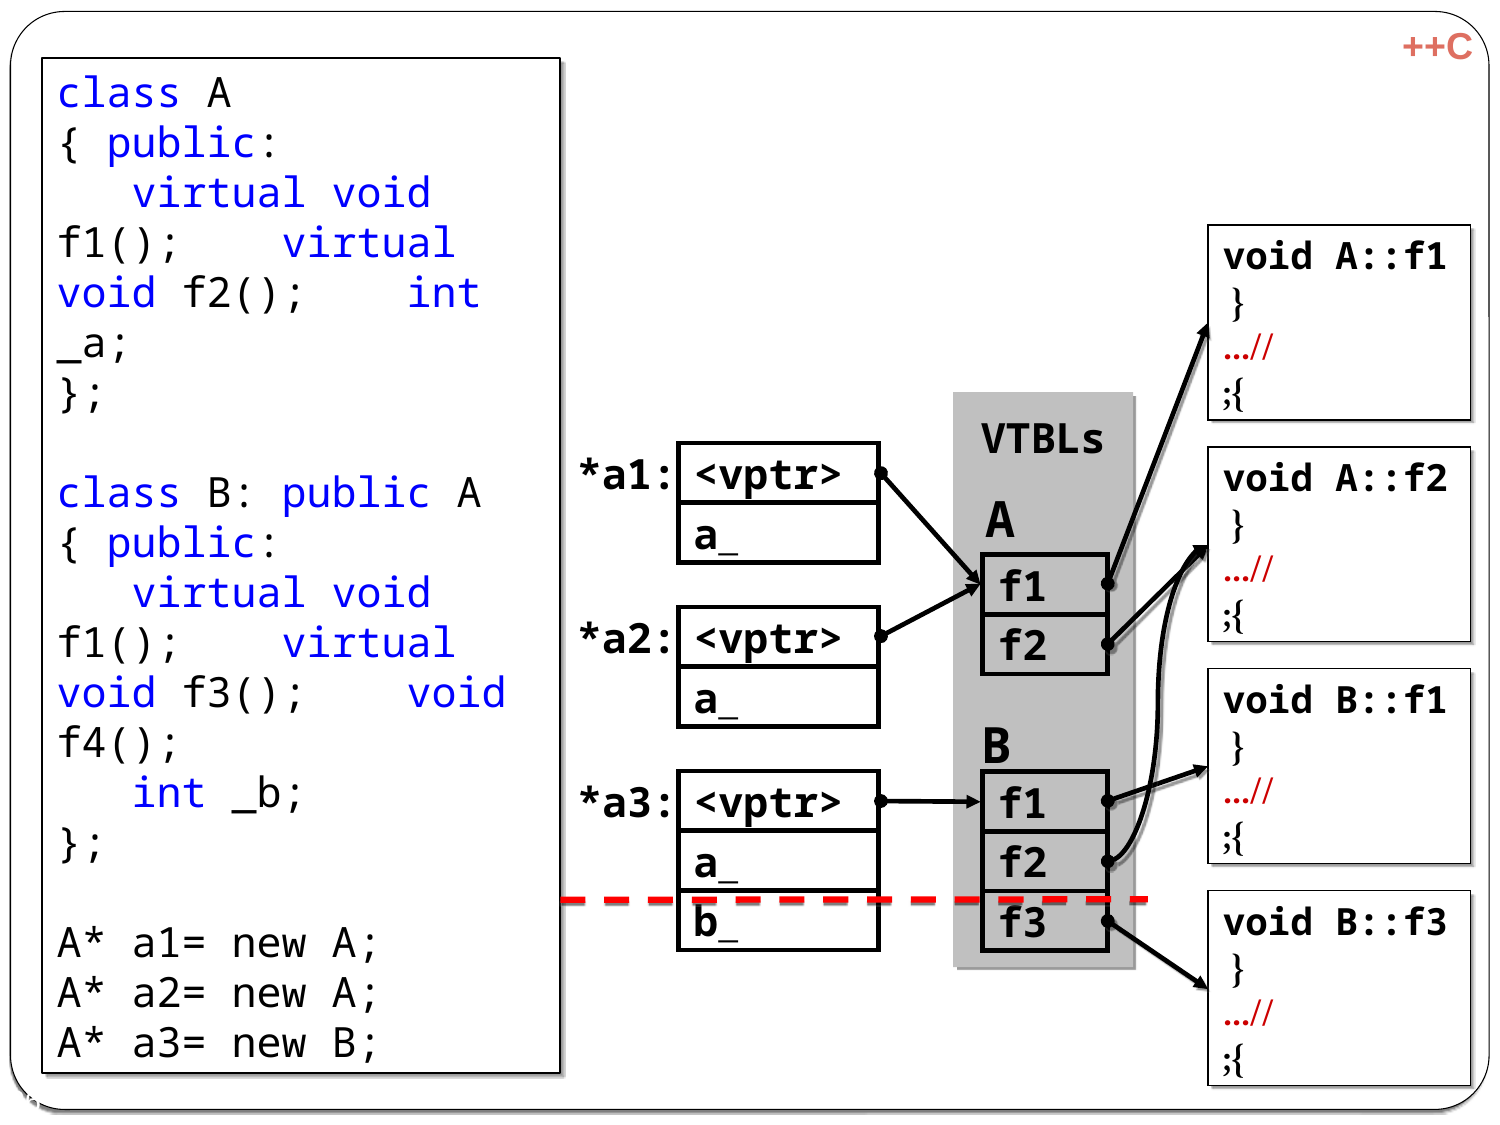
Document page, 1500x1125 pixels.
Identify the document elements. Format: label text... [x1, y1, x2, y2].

text_box _a [678, 502, 879, 563]
text_box f1 [982, 771, 1108, 831]
text_box B [967, 705, 1027, 781]
slide_number [0, 1074, 50, 1125]
text_box *a3: [547, 753, 708, 849]
text_box [1108, 796, 1134, 856]
text_box [1108, 526, 1134, 637]
text_box [953, 392, 1134, 968]
text_box _a [678, 666, 879, 727]
text_box A [970, 479, 1031, 555]
text_box f3 [982, 891, 1108, 951]
text_box class A { public: virtual void f1(); virtual void f2(); int _a; }; class B: public A { public: virtual void f1(); virtual void f3(); void f4(); int _b; }; A* a1= new A; A* a2= new A; A* a3= new B; [41, 58, 561, 1074]
text_box VTBLs [966, 404, 1121, 470]
text_box [953, 559, 973, 595]
text_box *a2: [546, 589, 707, 685]
text_box *a1: [546, 425, 707, 521]
text_box void B::f1 { //... }; [1208, 668, 1471, 864]
text_box f2 [982, 831, 1108, 891]
text_box _a [678, 830, 879, 890]
text_box void A::f2 { //... }; [1208, 446, 1471, 642]
text_box void B::f3 { //... }; [1208, 890, 1471, 1086]
text_box [707, 606, 879, 666]
text_box [1108, 845, 1134, 935]
text_box f2 [982, 614, 1108, 674]
text_box [707, 443, 879, 502]
text_box f1 [982, 554, 1108, 614]
text_box _b [678, 890, 879, 950]
text_box [708, 771, 879, 830]
text_box void A::f1 { //... }; [1208, 224, 1471, 420]
